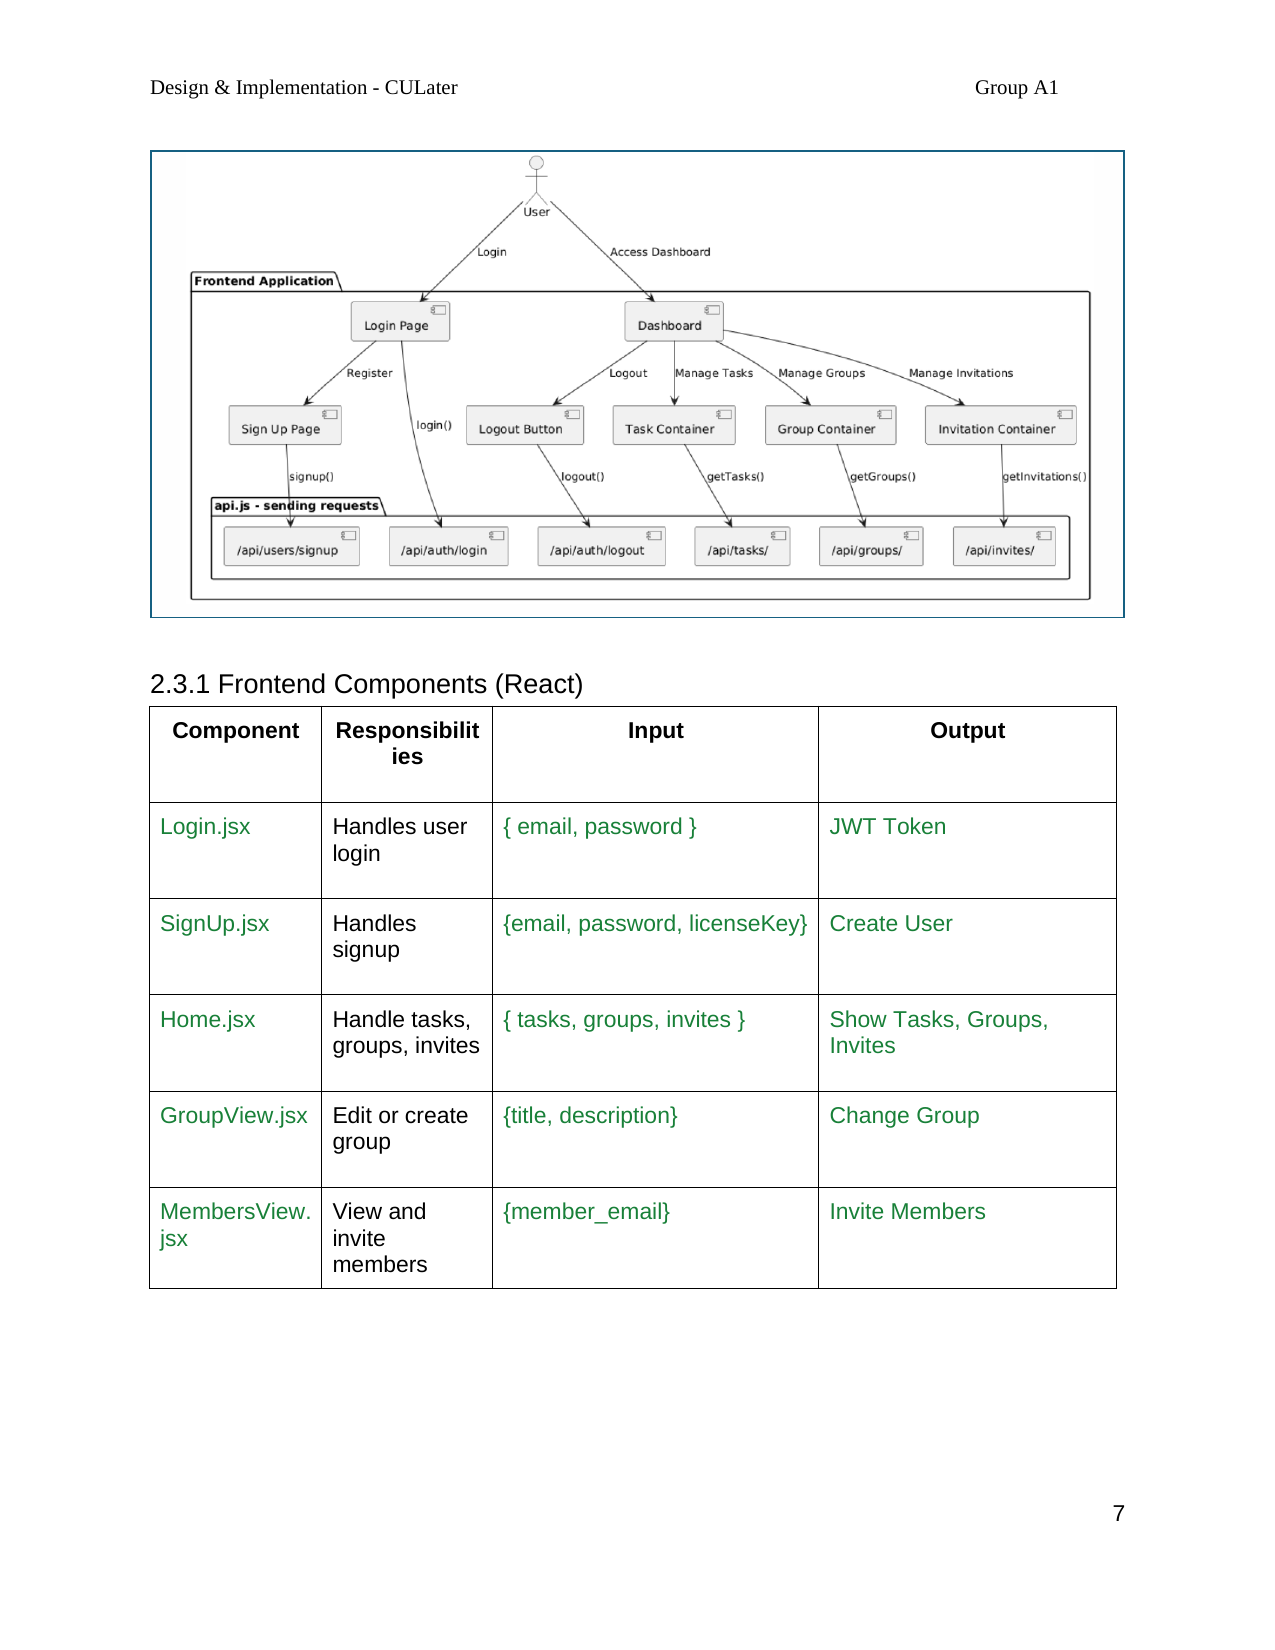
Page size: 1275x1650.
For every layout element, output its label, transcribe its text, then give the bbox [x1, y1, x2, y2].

table_header Responsibilities [322, 707, 492, 802]
table_cell { tasks, groups, invites } [493, 995, 818, 1091]
table_header Component [150, 707, 321, 802]
table_cell Create User [819, 899, 1116, 994]
table_cell MembersView.jsx [150, 1188, 321, 1288]
table_cell View and invite members [322, 1188, 492, 1288]
table_header Output [819, 707, 1116, 802]
table_cell Handle tasks, groups, invites [322, 995, 492, 1091]
table_cell Change Group [819, 1092, 1116, 1187]
table_cell JWT Token [819, 803, 1116, 898]
table_cell Handles user login [322, 803, 492, 898]
table_cell Login.jsx [150, 803, 321, 898]
table_cell Home.jsx [150, 995, 321, 1091]
table_cell GroupView.jsx [150, 1092, 321, 1187]
table_cell Invite Members [819, 1188, 1116, 1288]
table_cell { email, password } [493, 803, 818, 898]
subtitle 2.3.1 Frontend Components (React) [150, 668, 1125, 699]
table_cell {member_email} [493, 1188, 818, 1288]
table_cell SignUp.jsx [150, 899, 321, 994]
table_cell Handles signup [322, 899, 492, 994]
table_cell {email, password, licenseKey} [493, 899, 818, 994]
table_header Input [493, 707, 818, 802]
table_cell {title, description} [493, 1092, 818, 1187]
table_cell Show Tasks, Groups, Invites [819, 995, 1116, 1091]
table_cell Edit or create group [322, 1092, 492, 1187]
